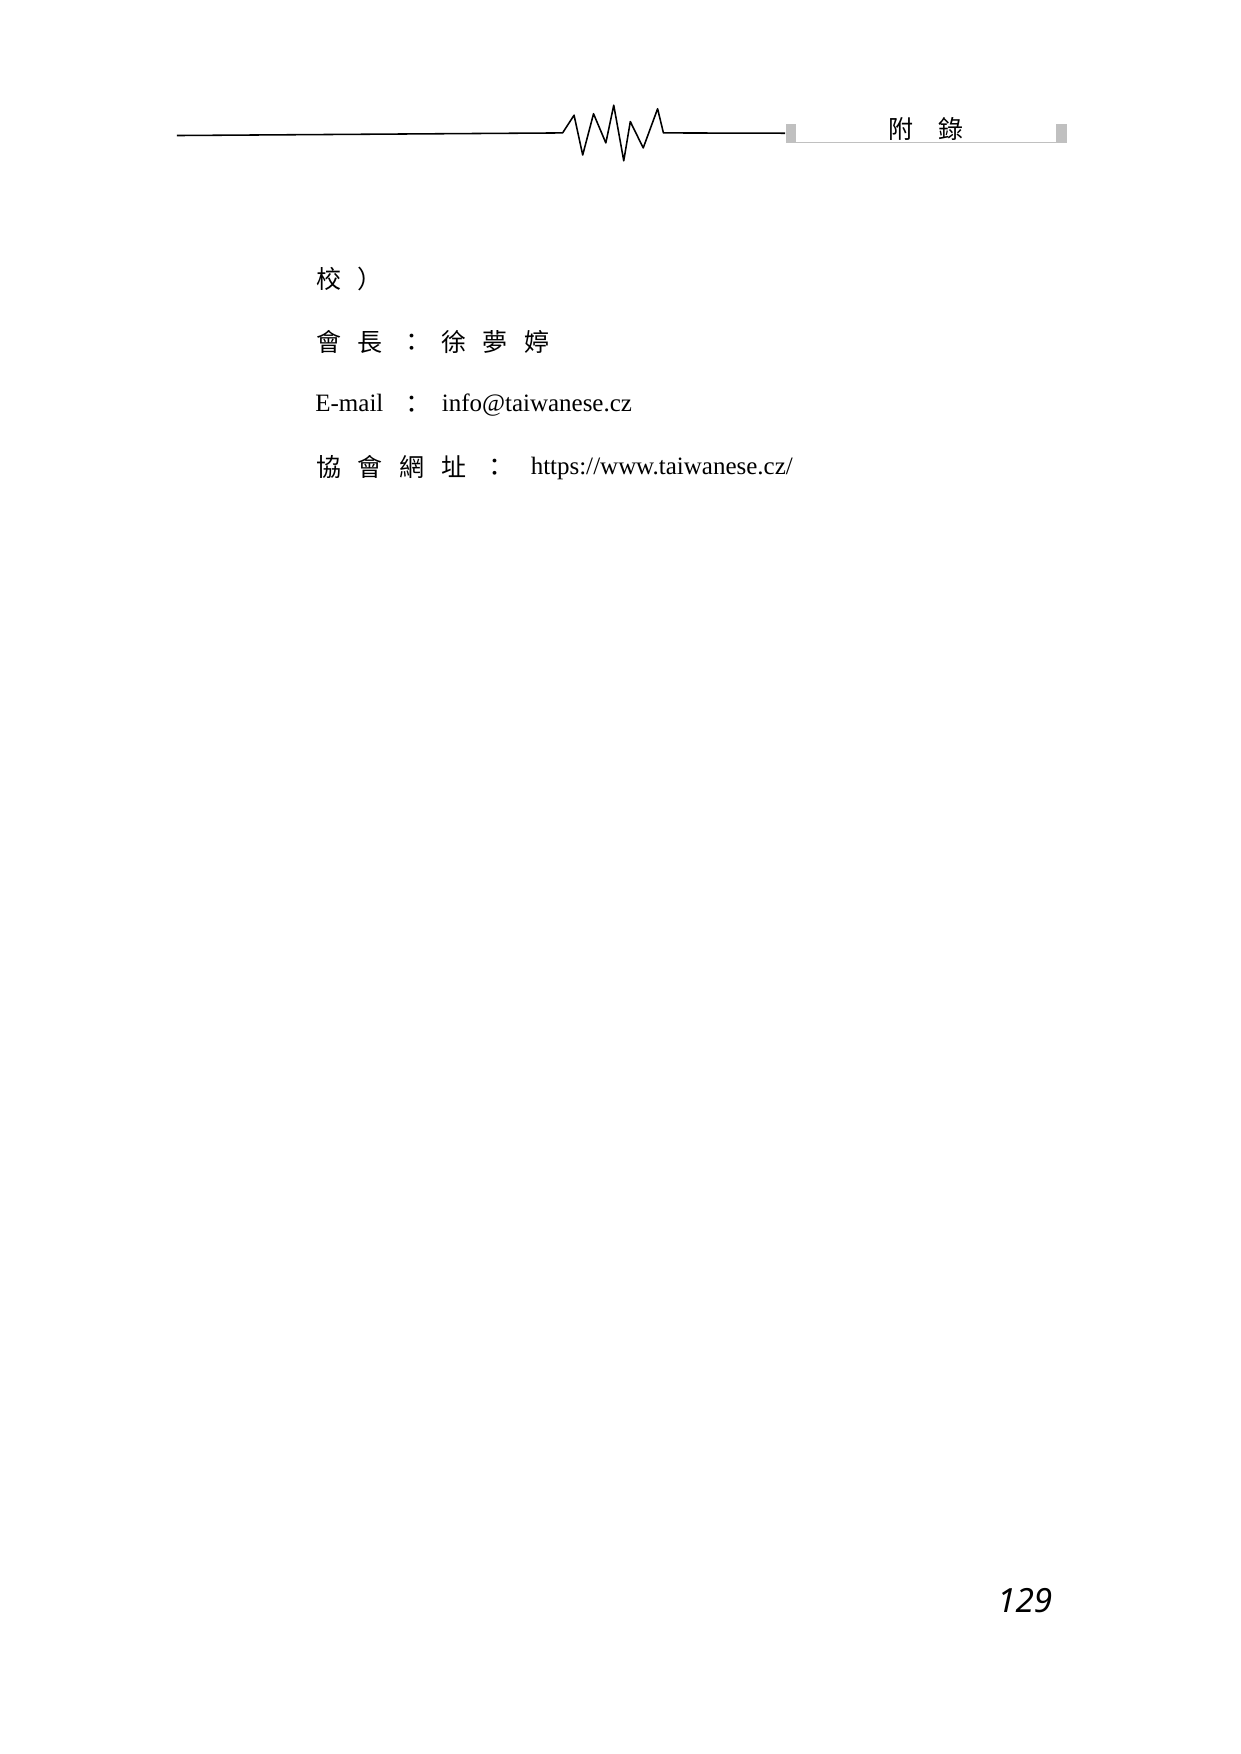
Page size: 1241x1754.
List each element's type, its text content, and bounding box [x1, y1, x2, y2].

text 校） [207, 236, 1058, 299]
text 協會網址：https://www.taiwanese.cz/ [281, 424, 1058, 486]
text E-mail：info@taiwanese.cz [281, 361, 1058, 424]
text 會長：徐夢婷 [281, 299, 1058, 361]
